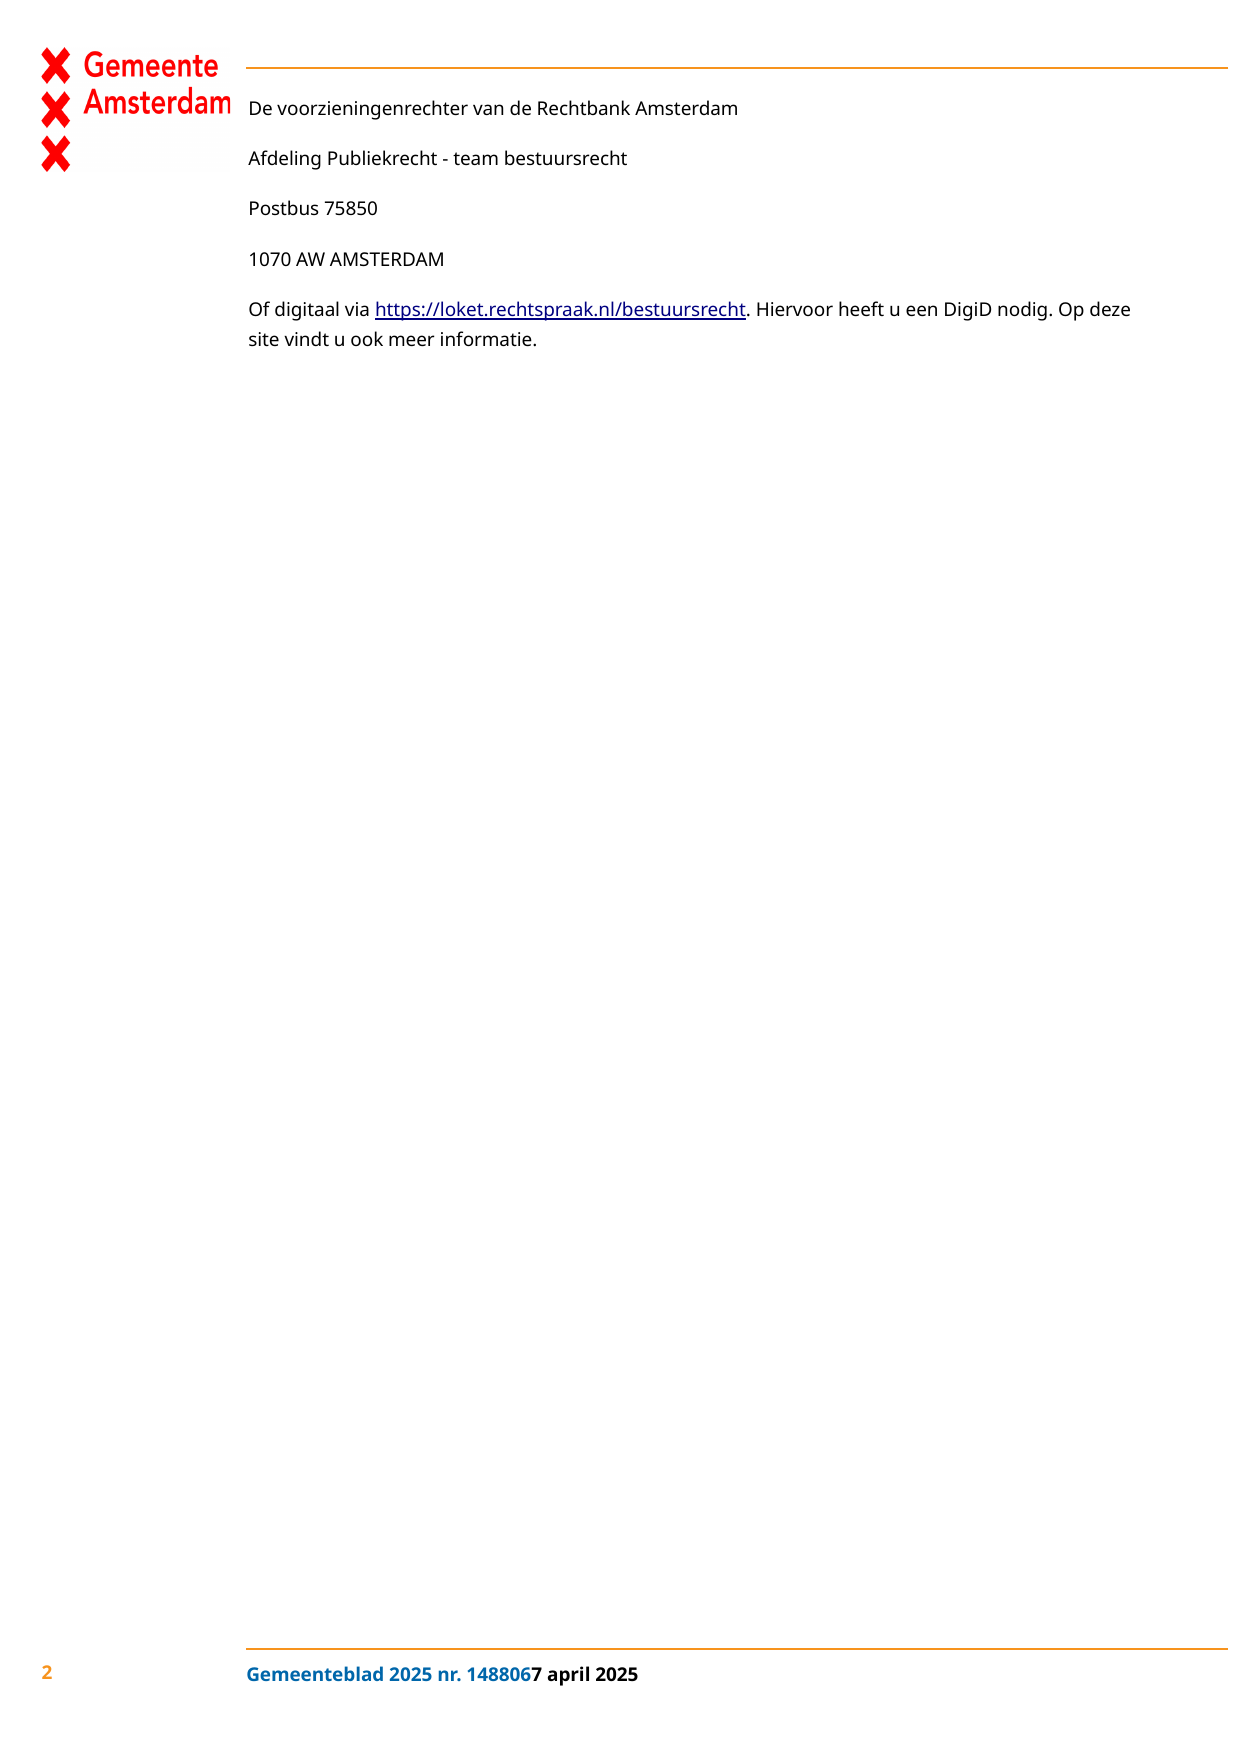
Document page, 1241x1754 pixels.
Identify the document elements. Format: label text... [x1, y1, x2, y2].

text Postbus 75850 [248, 196, 1152, 221]
text De voorzieningenrechter van de Rechtbank Amsterdam [248, 95, 1152, 121]
text 1070 AW AMSTERDAM [248, 246, 1152, 272]
text Of digitaal via https://loket.rechtspraak.nl/bestuursrecht. Hiervoor heeft u een DigiD nodig. Op deze site vindt u ook meer informatie. [248, 296, 1152, 352]
picture [41, 47, 231, 172]
text Afdeling Publiekrecht - team bestuursrecht [248, 145, 1152, 171]
